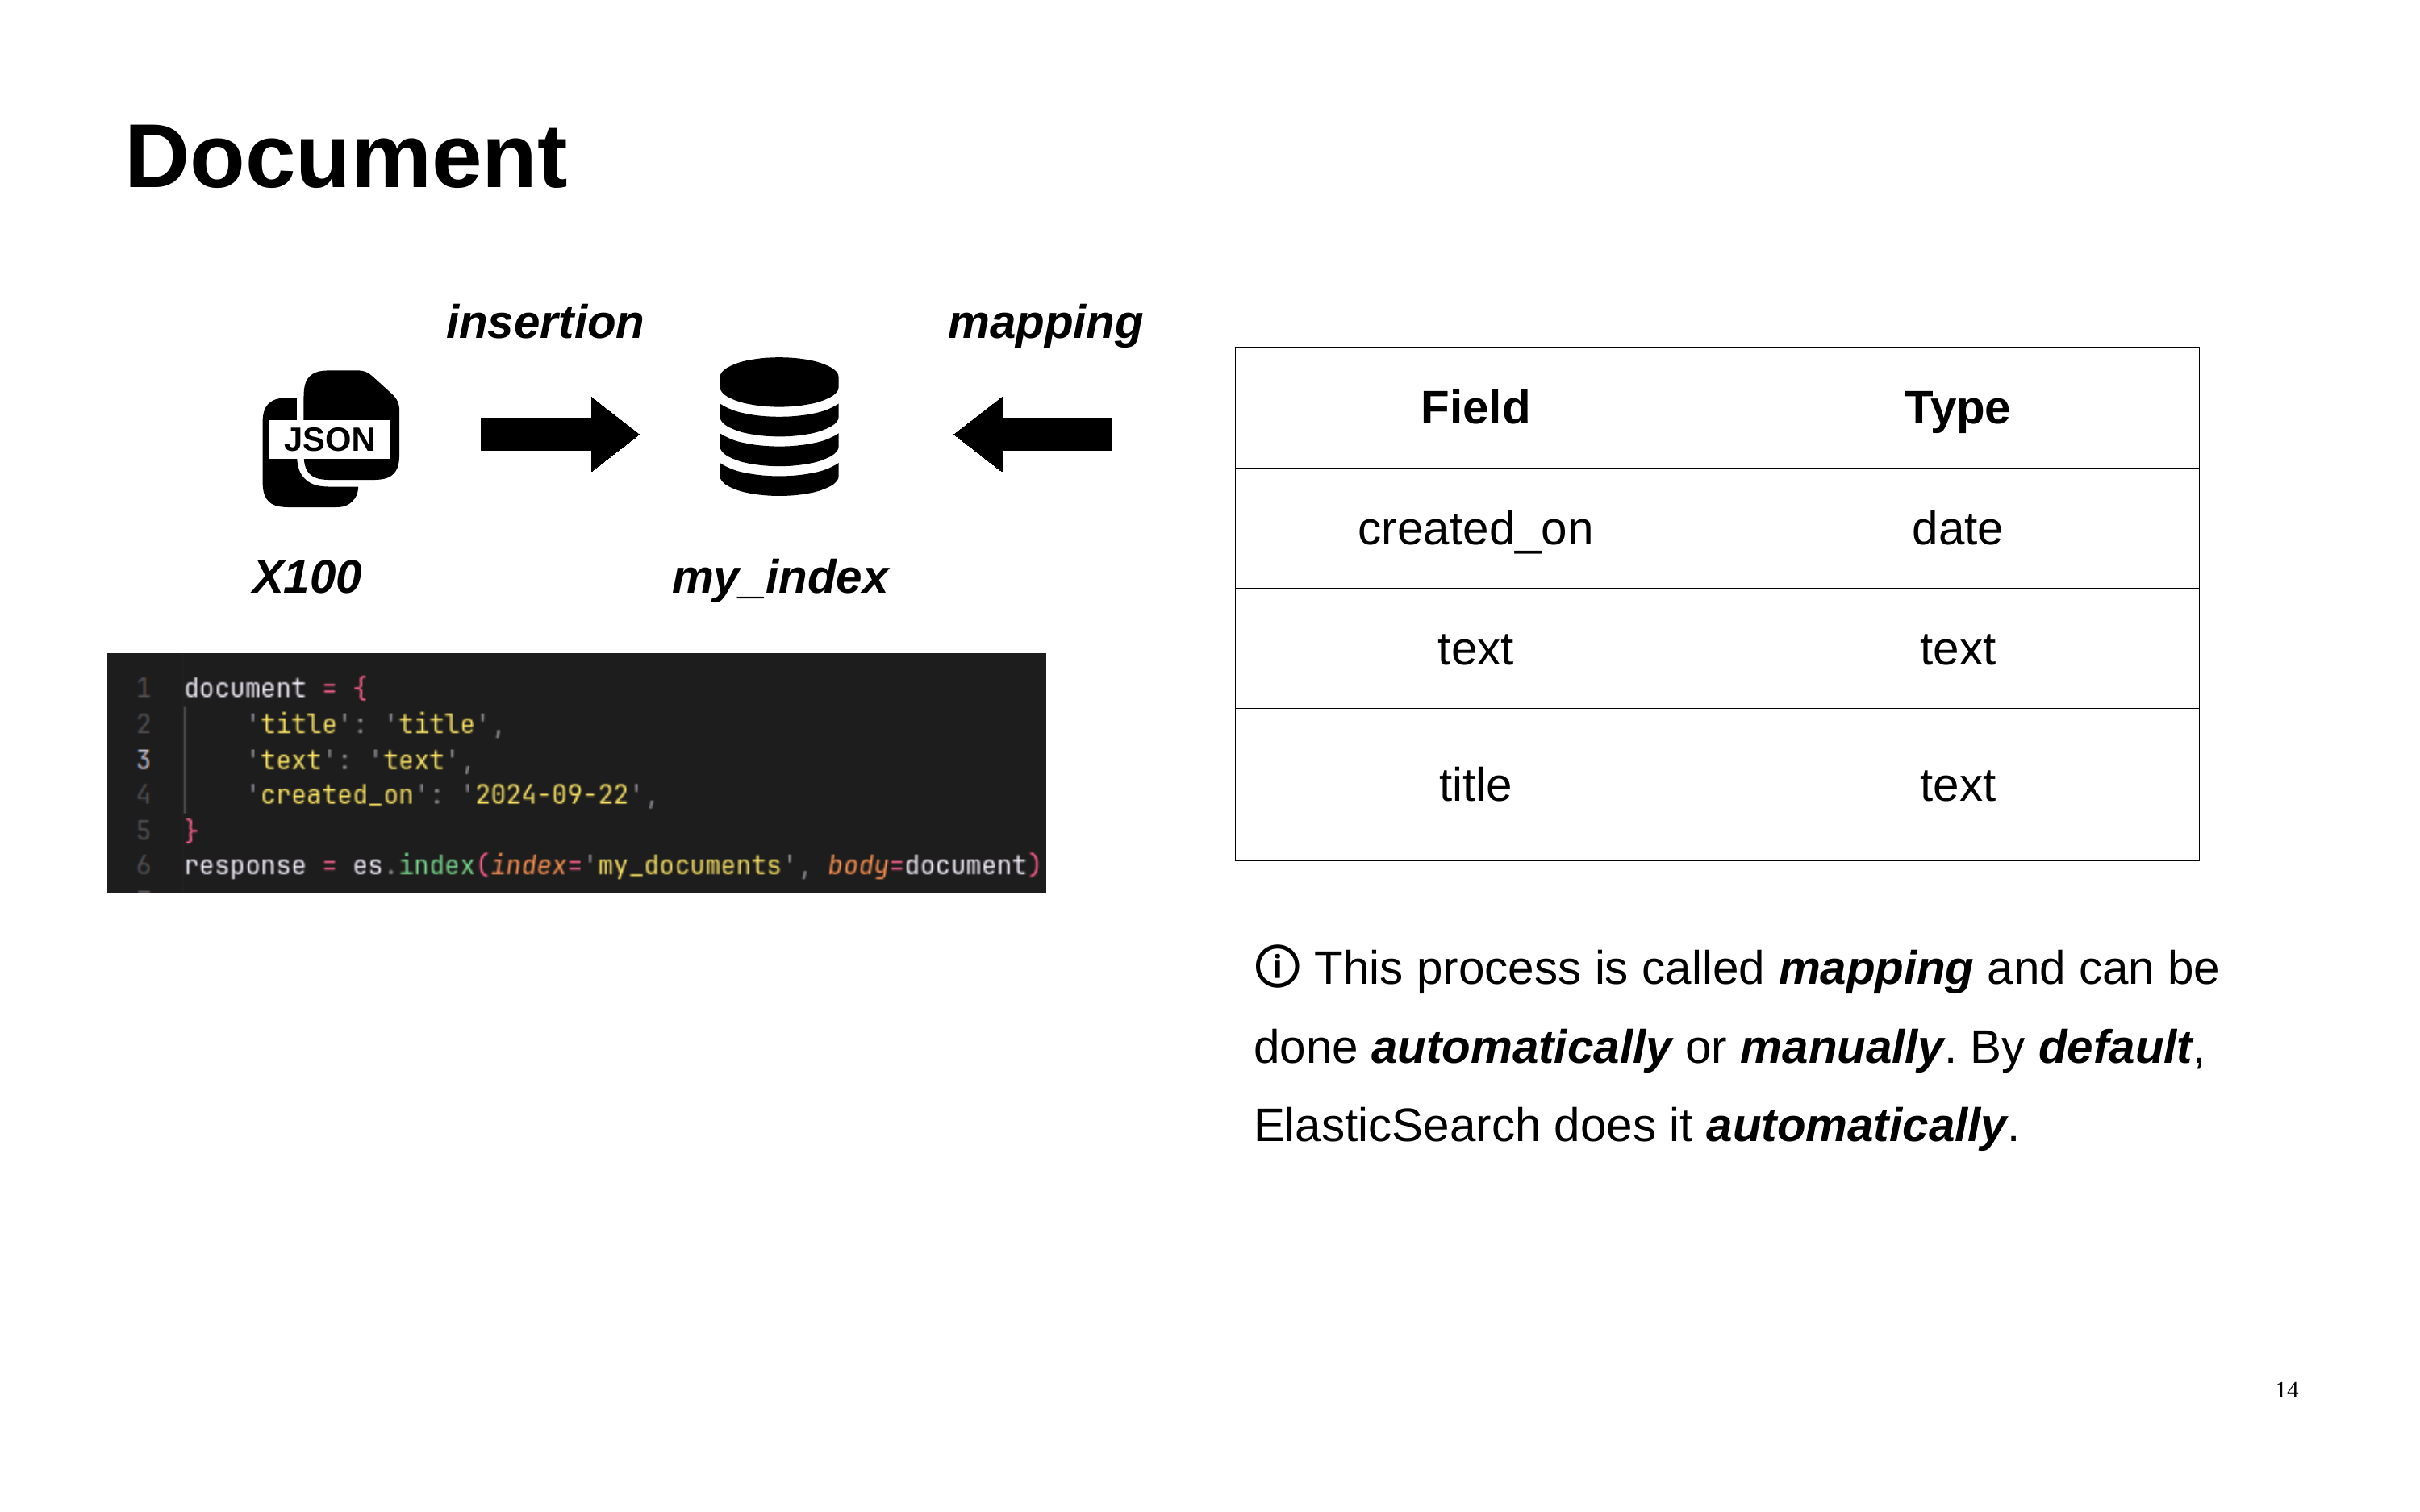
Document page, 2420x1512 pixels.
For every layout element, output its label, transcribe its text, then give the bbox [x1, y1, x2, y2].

picture [248, 356, 414, 522]
text_box X100 [235, 521, 380, 625]
table_cell title [1236, 709, 1717, 860]
text_box Document [112, 61, 1287, 251]
text_box insertion [400, 266, 691, 370]
table_cell text [1717, 709, 2199, 860]
picture [107, 653, 1046, 893]
text_box 🛈 This process is called mapping and can be done automatically or manually. By default, ElasticSearch does it automatically. [1241, 910, 2256, 1162]
table_cell text [1236, 589, 1717, 708]
table_header Type [1717, 348, 2199, 468]
text_box JSON [269, 420, 390, 459]
text_box my_index [636, 521, 926, 625]
text_box [953, 397, 1112, 472]
text_box [481, 397, 640, 472]
picture [711, 357, 850, 496]
table_cell text [1717, 589, 2199, 708]
table_header Field [1236, 348, 1717, 468]
table_cell created_on [1236, 469, 1717, 588]
text_box mapping [900, 266, 1191, 370]
table_cell date [1717, 469, 2199, 588]
